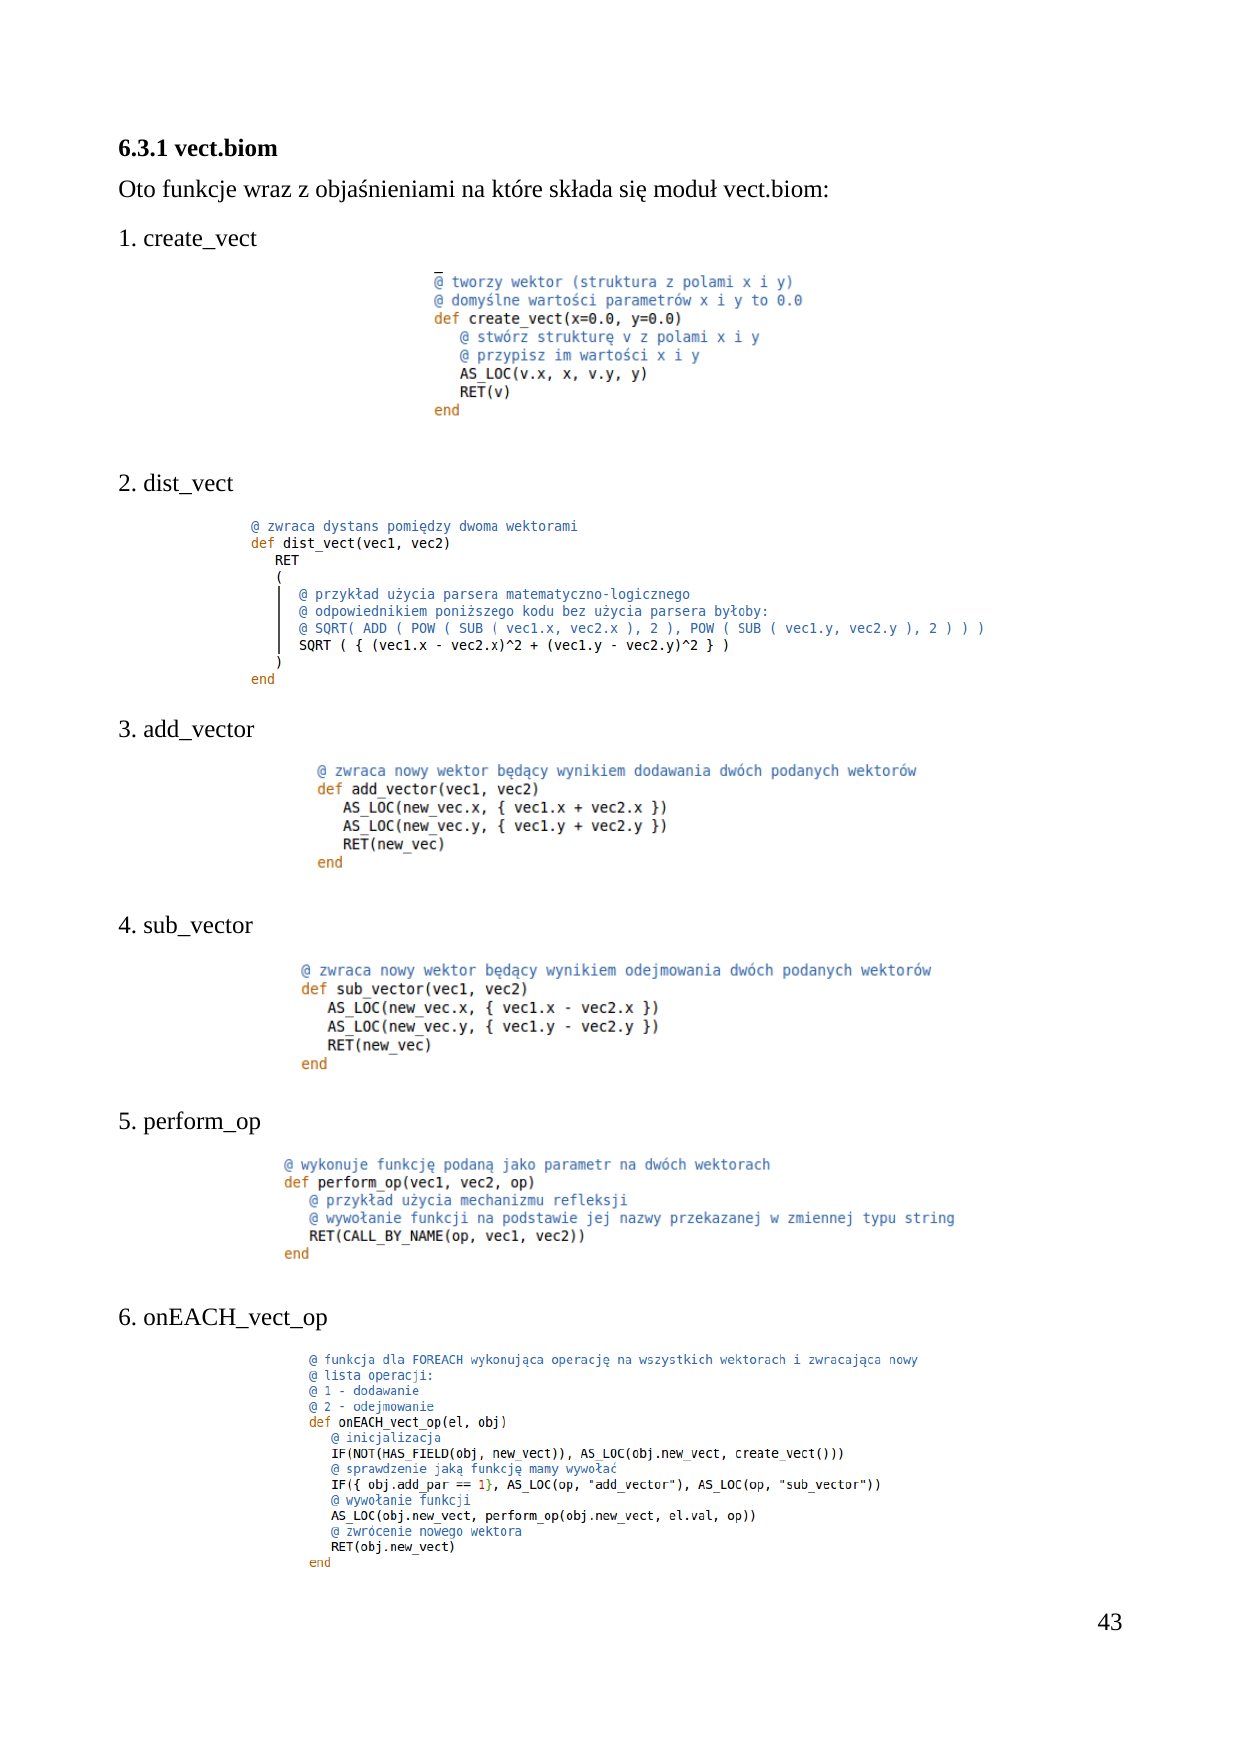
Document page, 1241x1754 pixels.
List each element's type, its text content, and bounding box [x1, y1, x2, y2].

picture [306, 1349, 923, 1572]
subtitle 6.3.1 vect.biom [118, 133, 1122, 161]
text 4. sub_vector [118, 910, 1122, 939]
text 6. onEACH_vect_op [118, 1302, 1122, 1331]
text 2. dist_vect [118, 468, 1122, 497]
picture [279, 1155, 961, 1264]
picture [248, 517, 992, 691]
picture [311, 762, 929, 872]
picture [430, 272, 811, 423]
text 3. add_vector [118, 714, 1122, 742]
picture [297, 958, 943, 1078]
text Oto funkcje wraz z objaśnieniami na które składa się moduł vect.biom: [118, 174, 1122, 203]
text 1. create_vect [118, 223, 1122, 252]
text 5. perform_op [118, 1106, 1122, 1135]
